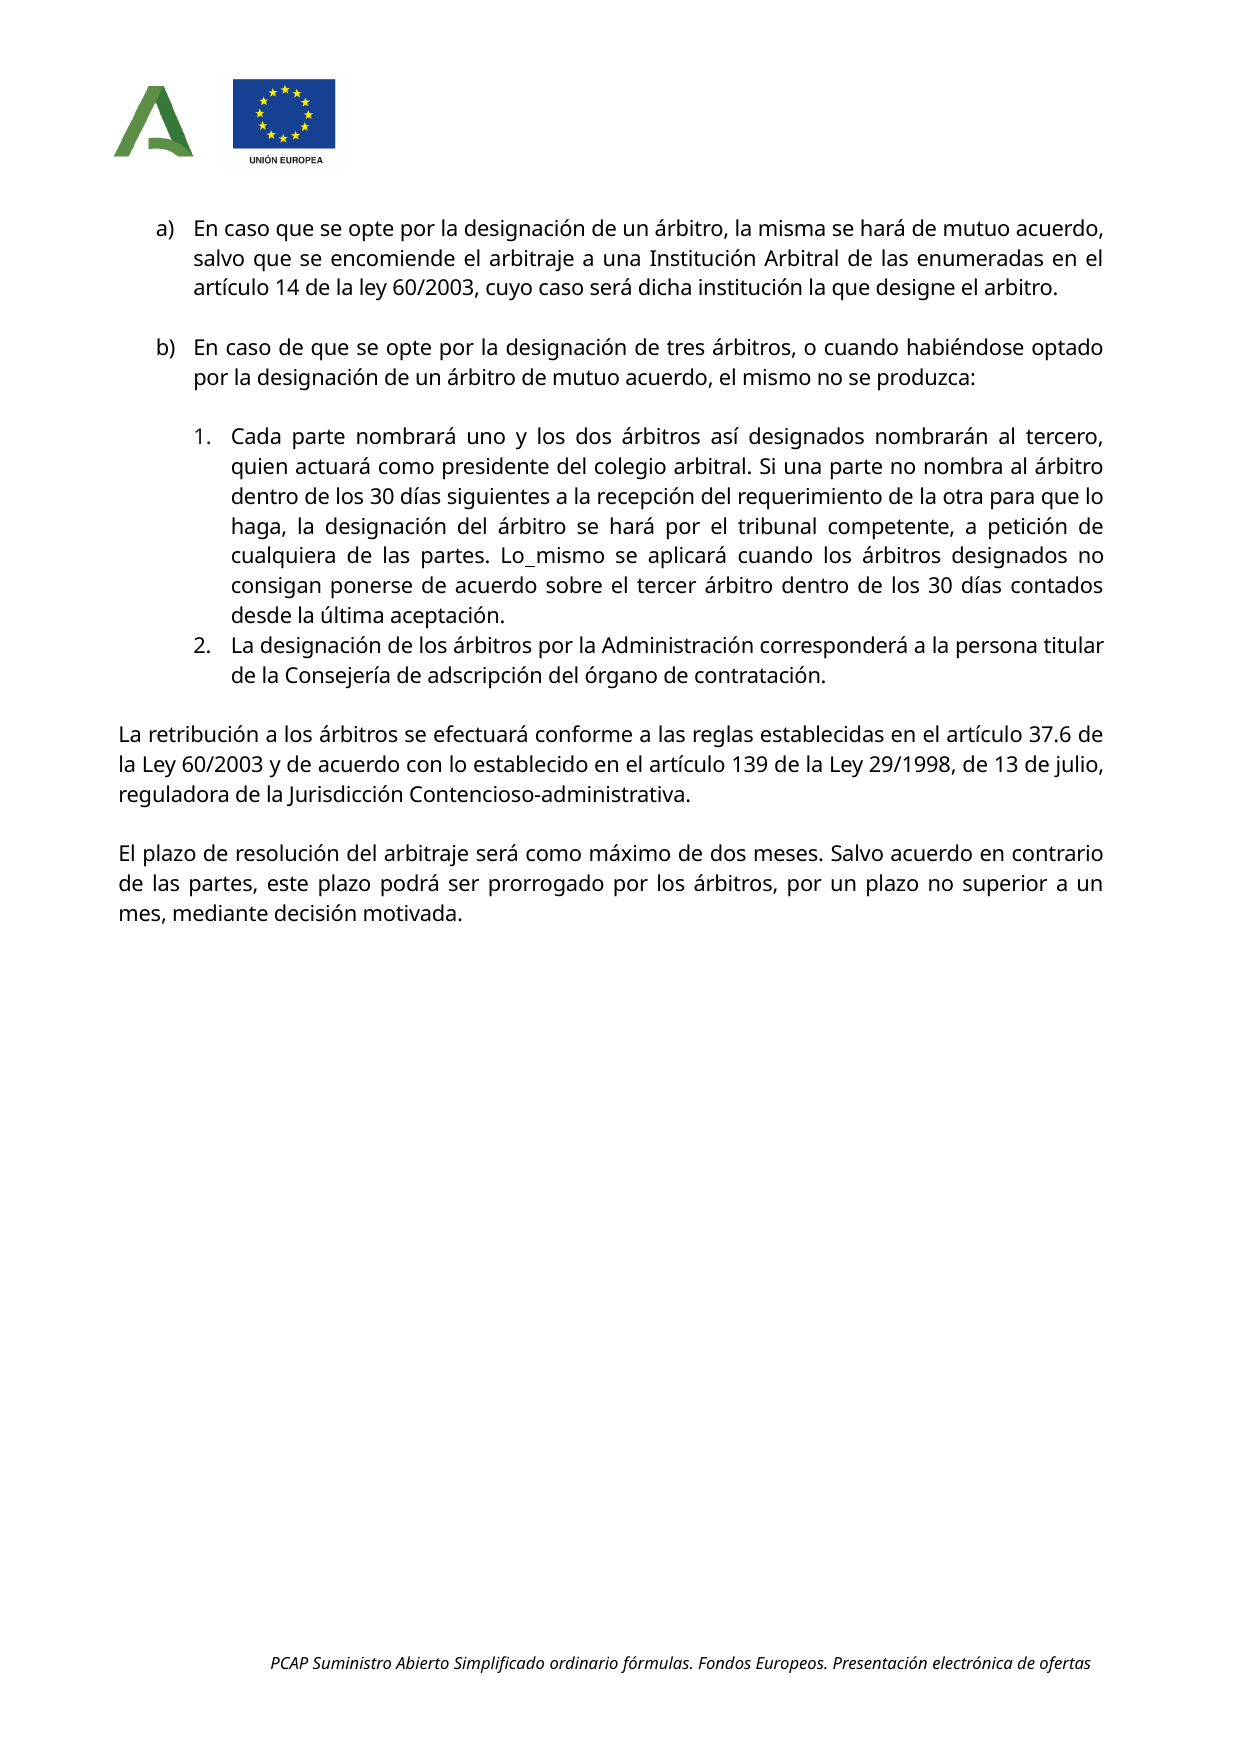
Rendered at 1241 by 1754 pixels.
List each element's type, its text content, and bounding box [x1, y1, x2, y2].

list En caso de que se opte por la designación de tres árbitros, o cuando habiéndose optado por la designación de un árbitro de mutuo acuerdo, el mismo no se produzca: [156, 332, 1104, 391]
list En caso que se opte por la designación de un árbitro, la misma se hará de mutuo acuerdo, salvo que se encomiende el arbitraje a una Institución Arbitral de las enumeradas en el artículo 14 de la ley 60/2003, cuyo caso será dicha institución la que designe el arbitro. [156, 213, 1104, 302]
text La retribución a los árbitros se efectuará conforme a las reglas establecidas en el artículo 37.6 de la Ley 60/2003 y de acuerdo con lo establecido en el artículo 139 de la Ley 29/1998, de 13 de julio, reguladora de la Jurisdicción Contencioso-administrativa. [118, 719, 1104, 808]
text El plazo de resolución del arbitraje será como máximo de dos meses. Salvo acuerdo en contrario de las partes, este plazo podrá ser prorrogado por los árbitros, por un plazo no superior a un mes, mediante decisión motivada. [118, 838, 1104, 928]
picture [221, 73, 347, 171]
list Cada parte nombrará uno y los dos árbitros así designados nombrarán al tercero, quien actuará como presidente del colegio arbitral. Si una parte no nombra al árbitro dentro de los 30 días siguientes a la recepción del requerimiento de la otra para que lo haga, la designación del árbitro se hará por el tribunal competente, a petición de cualquiera de las partes. Lo mismo se aplicará cuando los árbitros designados no consigan ponerse de acuerdo sobre el tercer árbitro dentro de los 30 días contados desde la última aceptación. [193, 421, 1104, 630]
list La designación de los árbitros por la Administración corresponderá a la persona titular de la Consejería de adscripción del órgano de contratación. [193, 630, 1104, 689]
picture [109, 81, 198, 161]
